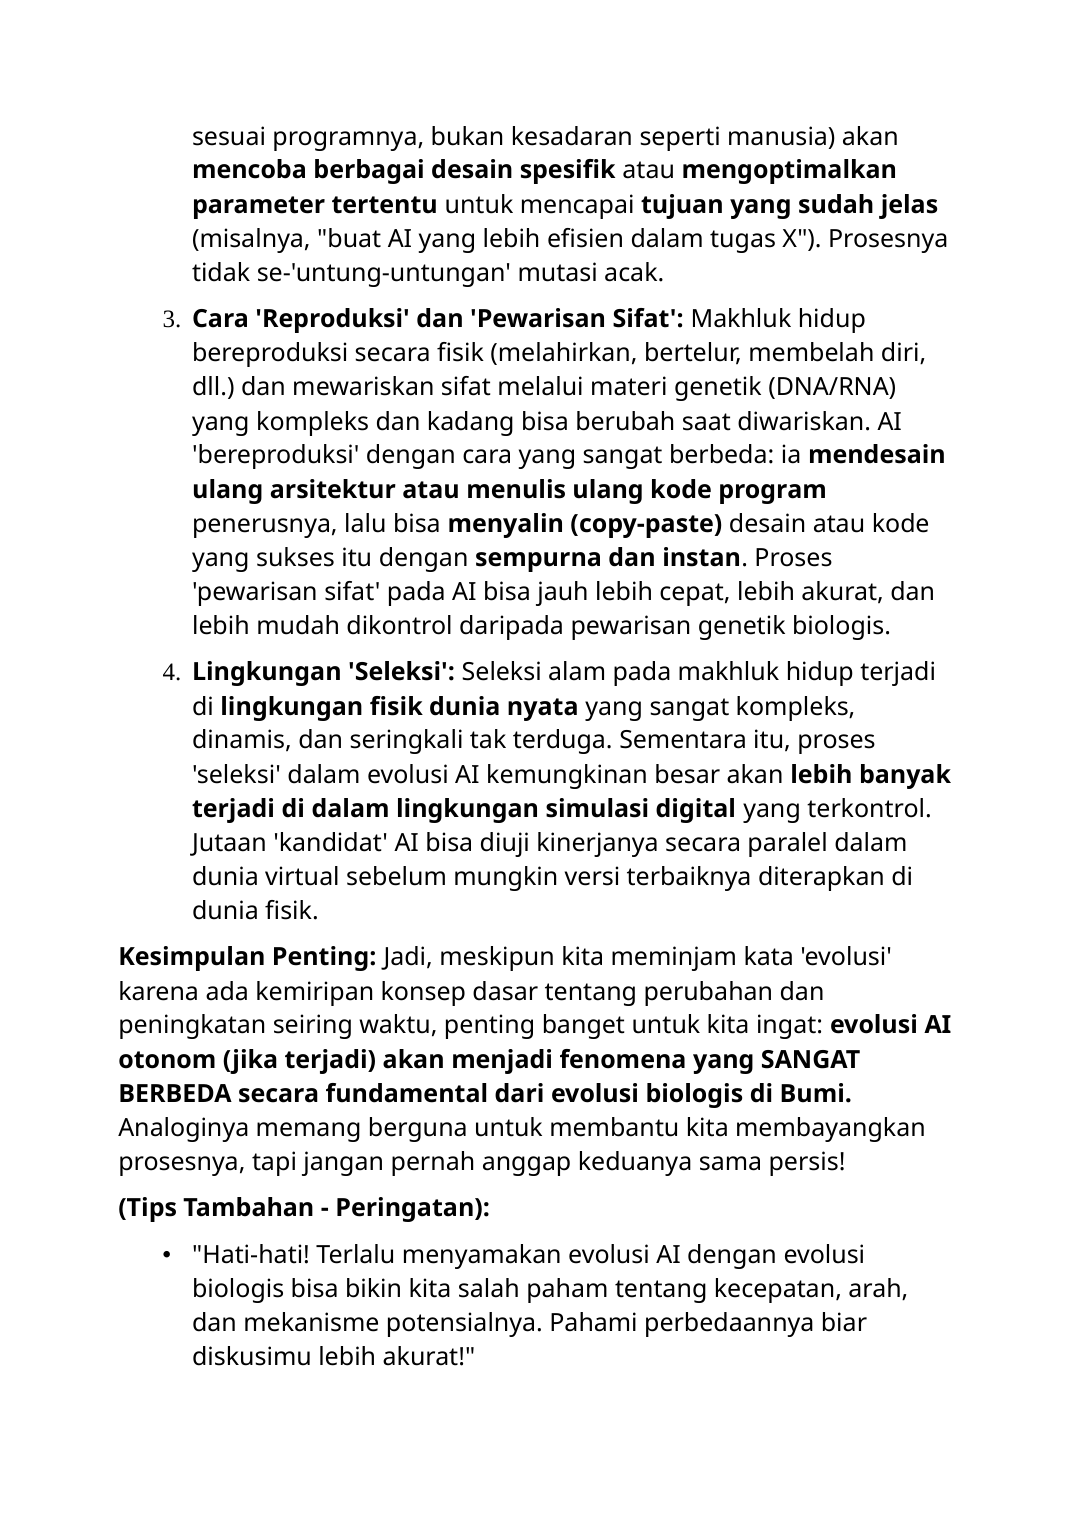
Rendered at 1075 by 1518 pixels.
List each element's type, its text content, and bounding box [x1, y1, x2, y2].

list Lingkungan 'Seleksi': Seleksi alam pada makhluk hidup terjadi di lingkungan fisik dunia nyata yang sangat kompleks, dinamis, dan seringkali tak terduga. Sementara itu, proses 'seleksi' dalam evolusi AI kemungkinan besar akan lebih banyak terjadi di dalam lingkungan simulasi digital yang terkontrol. Jutaan 'kandidat' AI bisa diuji kinerjanya secara paralel dalam dunia virtual sebelum mungkin versi terbaiknya diterapkan di dunia fisik. [162, 654, 957, 927]
list Cara 'Reproduksi' dan 'Pewarisan Sifat': Makhluk hidup bereproduksi secara fisik (melahirkan, bertelur, membelah diri, dll.) dan mewariskan sifat melalui materi genetik (DNA/RNA) yang kompleks dan kadang bisa berubah saat diwariskan. AI 'bereproduksi' dengan cara yang sangat berbeda: ia mendesain ulang arsitektur atau menulis ulang kode program penerusnya, lalu bisa menyalin (copy-paste) desain atau kode yang sukses itu dengan sempurna dan instan. Proses 'pewarisan sifat' pada AI bisa jauh lebih cepat, lebih akurat, dan lebih mudah dikontrol daripada pewarisan genetik biologis. [162, 301, 957, 642]
text (Tips Tambahan - Peringatan): [118, 1190, 957, 1224]
list sesuai programnya, bukan kesadaran seperti manusia) akan mencoba berbagai desain spesifik atau mengoptimalkan parameter tertentu untuk mencapai tujuan yang sudah jelas (misalnya, "buat AI yang lebih efisien dalam tugas X"). Prosesnya tidak se-'untung-untungan' mutasi acak. [162, 118, 957, 288]
list "Hati-hati! Terlalu menyamakan evolusi AI dengan evolusi biologis bisa bikin kita salah paham tentang kecepatan, arah, dan mekanisme potensialnya. Pahami perbedaannya biar diskusimu lebih akurat!" [162, 1237, 957, 1373]
text Kesimpulan Penting: Jadi, meskipun kita meminjam kata 'evolusi' karena ada kemiripan konsep dasar tentang perubahan dan peningkatan seiring waktu, penting banget untuk kita ingat: evolusi AI otonom (jika terjadi) akan menjadi fenomena yang SANGAT BERBEDA secara fundamental dari evolusi biologis di Bumi. Analoginya memang berguna untuk membantu kita membayangkan prosesnya, tapi jangan pernah anggap keduanya sama persis! [118, 939, 957, 1177]
